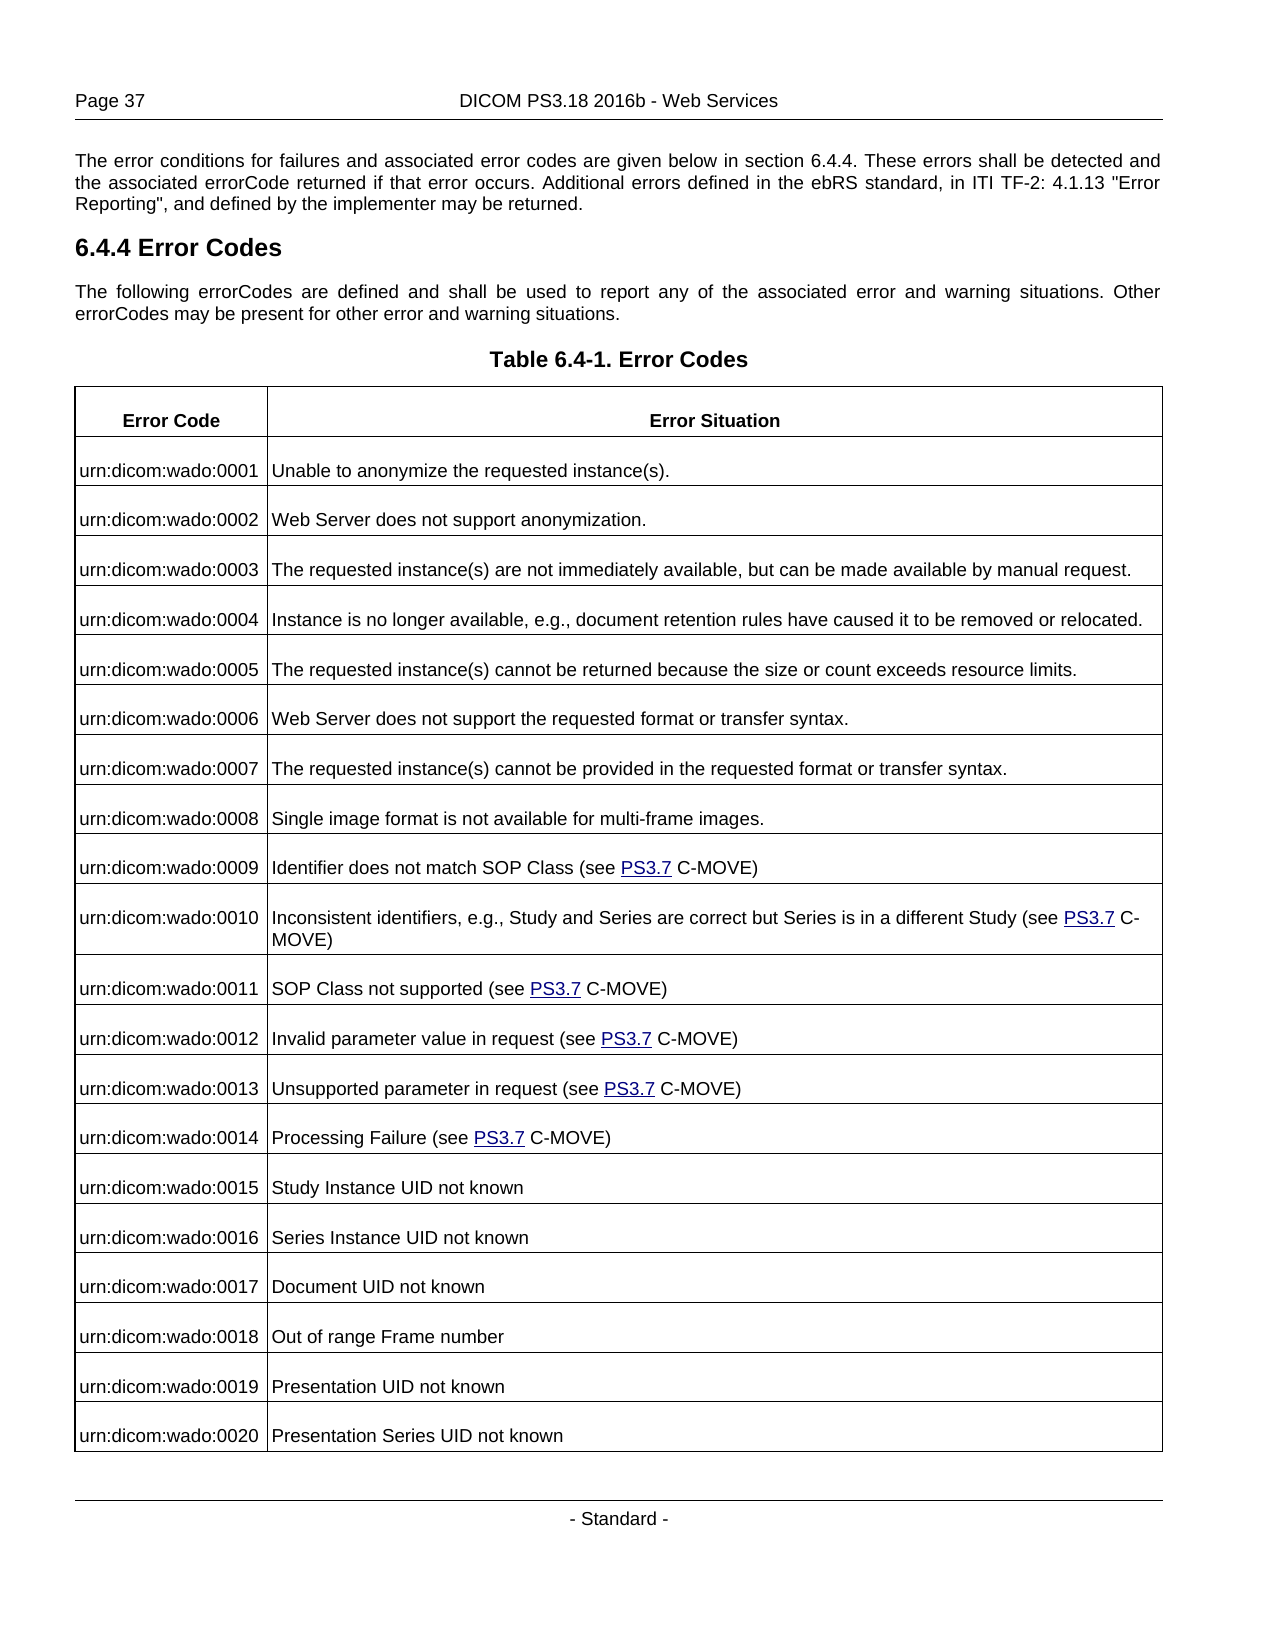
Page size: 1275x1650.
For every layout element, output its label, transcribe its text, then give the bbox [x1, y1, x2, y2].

table_cell urn:dicom:wado:0012 [76, 1005, 267, 1053]
text The following errorCodes are defined and shall be used to report any of the associated error and warning situations. Other errorCodes may be present for other error and warning situations. [75, 281, 1162, 324]
table_cell urn:dicom:wado:0004 [76, 586, 267, 634]
table_cell urn:dicom:wado:0019 [76, 1353, 267, 1401]
table_cell urn:dicom:wado:0001 [76, 437, 267, 485]
table_cell Unsupported parameter in request (see PS3.7 C-MOVE) [268, 1055, 1162, 1103]
table_cell Series Instance UID not known [268, 1204, 1162, 1252]
table_cell urn:dicom:wado:0002 [76, 486, 267, 535]
table_cell urn:dicom:wado:0008 [76, 785, 267, 833]
table_cell Inconsistent identifiers, e.g., Study and Series are correct but Series is in a different Study (see PS3.7 C-MOVE) [268, 884, 1162, 954]
table_cell urn:dicom:wado:0006 [76, 685, 267, 734]
table_header Error Code [76, 387, 267, 436]
table_cell urn:dicom:wado:0010 [76, 884, 267, 954]
table_cell urn:dicom:wado:0007 [76, 735, 267, 783]
table_cell urn:dicom:wado:0009 [76, 834, 267, 883]
table_cell SOP Class not supported (see PS3.7 C-MOVE) [268, 955, 1162, 1004]
table_cell Web Server does not support anonymization. [268, 486, 1162, 535]
table_cell urn:dicom:wado:0018 [76, 1303, 267, 1352]
text The error conditions for failures and associated error codes are given below in section 6.4.4. These errors shall be detected and the associated errorCode returned if that error occurs. Additional errors defined in the ebRS standard, in ITI TF-2: 4.1.13 "Error Reporting", and defined by the implementer may be returned. [75, 150, 1162, 215]
table_cell urn:dicom:wado:0014 [76, 1104, 267, 1153]
table_cell Invalid parameter value in request (see PS3.7 C-MOVE) [268, 1005, 1162, 1053]
table_cell urn:dicom:wado:0011 [76, 955, 267, 1004]
text Table 6.4-1. Error Codes [75, 347, 1162, 372]
table_cell urn:dicom:wado:0013 [76, 1055, 267, 1103]
table_cell The requested instance(s) cannot be returned because the size or count exceeds resource limits. [268, 635, 1162, 684]
table_cell urn:dicom:wado:0003 [76, 536, 267, 585]
table_cell Document UID not known [268, 1253, 1162, 1302]
table_cell The requested instance(s) cannot be provided in the requested format or transfer syntax. [268, 735, 1162, 783]
table_cell urn:dicom:wado:0015 [76, 1154, 267, 1202]
table_cell urn:dicom:wado:0020 [76, 1402, 267, 1451]
text 6.4.4 Error Codes [75, 233, 1162, 262]
table_cell urn:dicom:wado:0005 [76, 635, 267, 684]
table_cell Instance is no longer available, e.g., document retention rules have caused it to be removed or relocated. [268, 586, 1162, 634]
table_cell urn:dicom:wado:0016 [76, 1204, 267, 1252]
table_cell urn:dicom:wado:0017 [76, 1253, 267, 1302]
table_cell Presentation UID not known [268, 1353, 1162, 1401]
table_cell Out of range Frame number [268, 1303, 1162, 1352]
table_cell Web Server does not support the requested format or transfer syntax. [268, 685, 1162, 734]
table_cell Single image format is not available for multi-frame images. [268, 785, 1162, 833]
table_cell Processing Failure (see PS3.7 C-MOVE) [268, 1104, 1162, 1153]
table_header Error Situation [268, 387, 1162, 436]
table_cell The requested instance(s) are not immediately available, but can be made available by manual request. [268, 536, 1162, 585]
table_cell Unable to anonymize the requested instance(s). [268, 437, 1162, 485]
table_cell Study Instance UID not known [268, 1154, 1162, 1202]
table_cell Identifier does not match SOP Class (see PS3.7 C-MOVE) [268, 834, 1162, 883]
table_cell Presentation Series UID not known [268, 1402, 1162, 1451]
